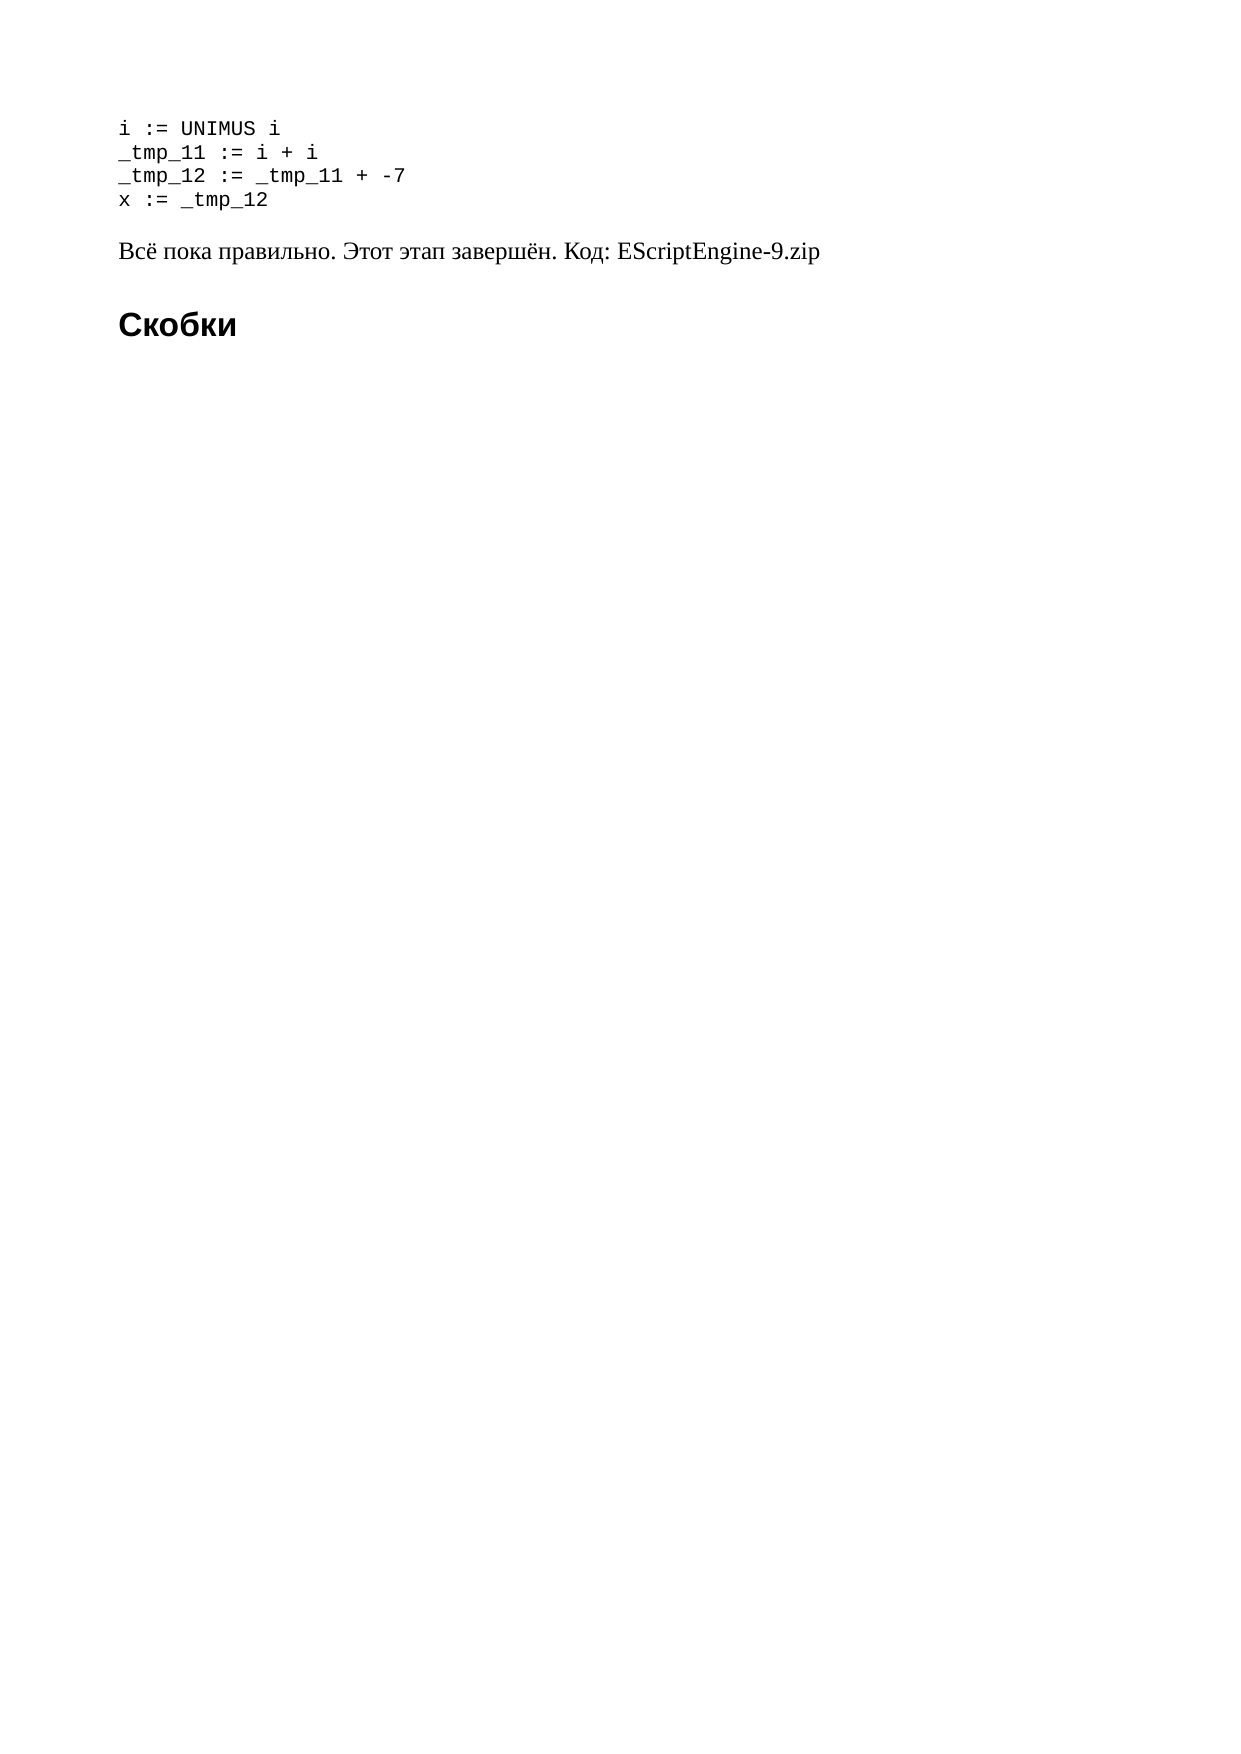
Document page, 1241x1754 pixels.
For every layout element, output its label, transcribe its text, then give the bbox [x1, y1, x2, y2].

text _tmp_12 := _tmp_11 + -7 [118, 165, 1122, 189]
text _tmp_11 := i + i [118, 142, 1122, 165]
text Всё пока правильно. Этот этап завершён. Код: EScriptEngine-9.zip [118, 236, 1122, 265]
text i := UNIMUS i [118, 118, 1122, 142]
subtitle Скобки [118, 305, 1122, 343]
text x := _tmp_12 [118, 189, 1122, 213]
